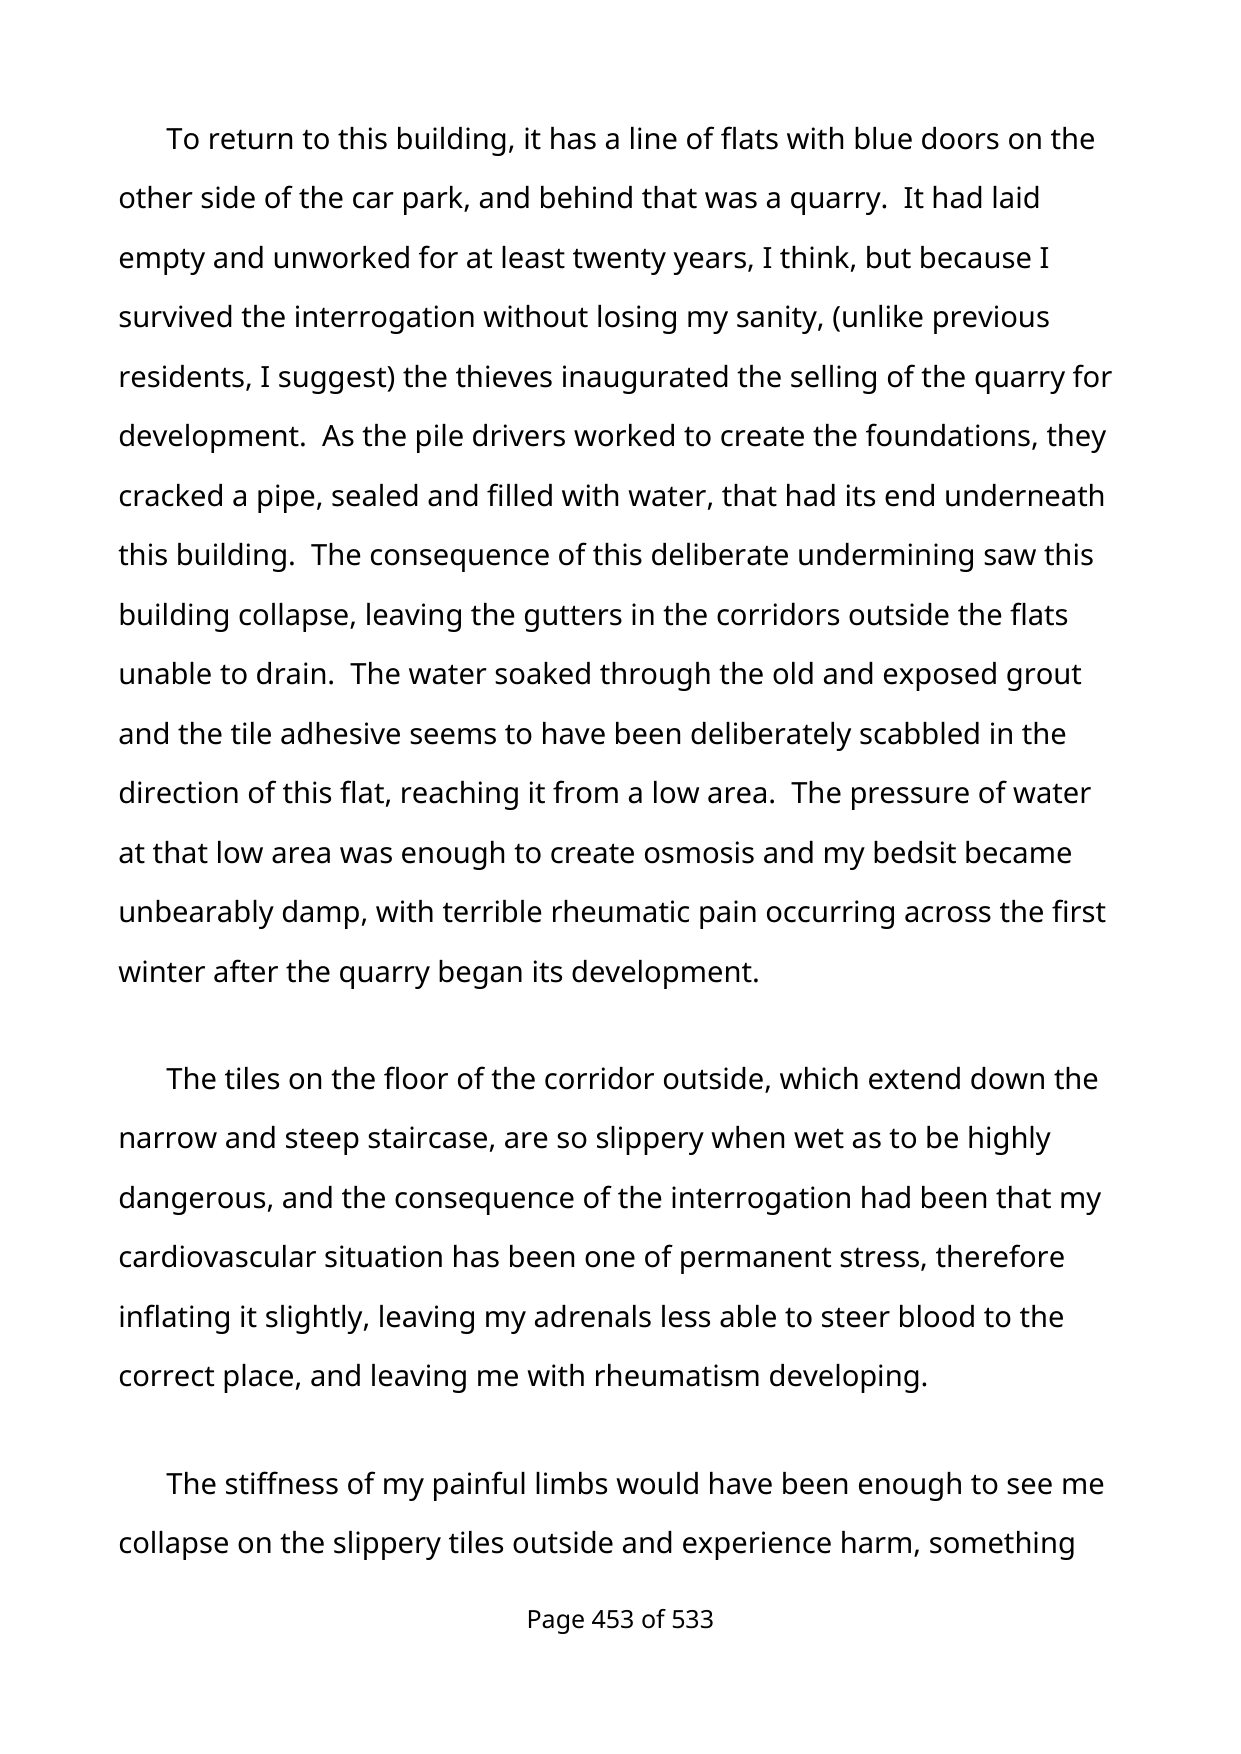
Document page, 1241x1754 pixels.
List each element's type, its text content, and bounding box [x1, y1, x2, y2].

text To return to this building, it has a line of flats with blue doors on the other side of the car park, and behind that was a quarry. It had laid empty and unworked for at least twenty years, I think, but because I survived the interrogation without losing my sanity, (unlike previous residents, I suggest) the thieves inaugurated the selling of the quarry for development. As the pile drivers worked to create the foundations, they cracked a pipe, sealed and filled with water, that had its end underneath this building. The consequence of this deliberate undermining saw this building collapse, leaving the gutters in the corridors outside the flats unable to drain. The water soaked through the old and exposed grout and the tile adhesive seems to have been deliberately scabbled in the direction of this flat, reaching it from a low area. The pressure of water at that low area was enough to create osmosis and my bedsit became unbearably damp, with terrible rheumatic pain occurring across the first winter after the quarry began its development. [118, 118, 1122, 991]
text The stiffness of my painful limbs would have been enough to see me collapse on the slippery tiles outside and experience harm, something [118, 1463, 1122, 1562]
text The tiles on the floor of the corridor outside, which extend down the narrow and steep staircase, are so slippery when wet as to be highly dangerous, and the consequence of the interrogation had been that my cardiovascular situation has been one of permanent stress, therefore inflating it slightly, leaving my adrenals less able to steer blood to the correct place, and leaving me with rheumatism developing. [118, 1058, 1122, 1395]
